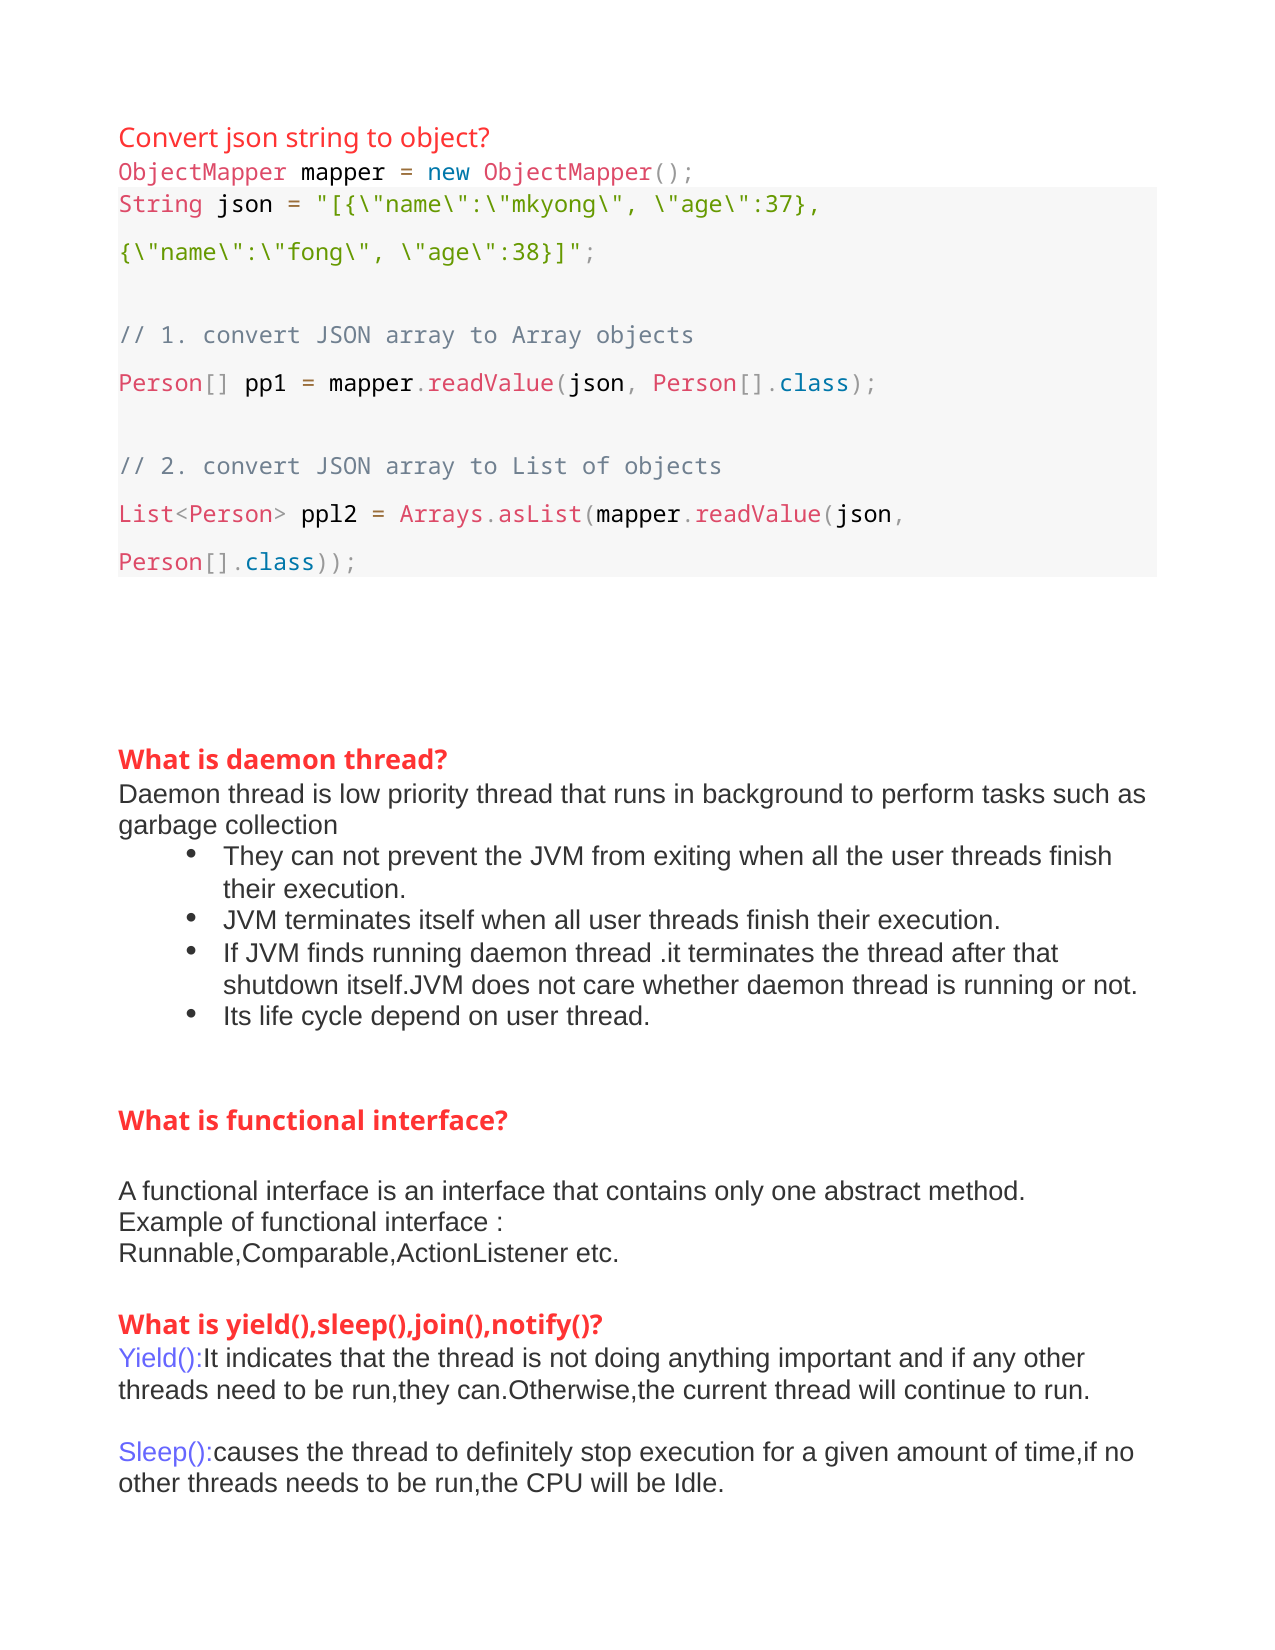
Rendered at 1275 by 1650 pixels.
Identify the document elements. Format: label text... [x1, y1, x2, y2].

text Daemon thread is low priority thread that runs in background to perform tasks such as garbage collection [118, 778, 1157, 840]
list If JVM finds running daemon thread .it terminates the thread after that shutdown itself.JVM does not care whether daemon thread is running or not. [185, 937, 1157, 1000]
text Person[] pp1 = mapper.readValue(json, Person[].class); [118, 366, 1157, 398]
text What is daemon thread? [118, 741, 1157, 778]
text What is yield(),sleep(),join(),notify()? [118, 1306, 1157, 1342]
text What is functional interface? [118, 1101, 1157, 1138]
text Yield():It indicates that the thread is not doing anything important and if any other threads need to be run,they can.Otherwise,the current thread will continue to run. [118, 1342, 1157, 1405]
text Sleep():causes the thread to definitely stop execution for a given amount of time,if no other threads needs to be run,the CPU will be Idle. [118, 1436, 1157, 1499]
text // 1. convert JSON array to Array objects [118, 318, 1157, 350]
text A functional interface is an interface that contains only one abstract method. [118, 1175, 1157, 1206]
list They can not prevent the JVM from exiting when all the user threads finish their execution. [185, 840, 1157, 904]
text Example of functional interface : [118, 1206, 1157, 1237]
text Convert json string to object? [118, 118, 1157, 155]
text List<Person> ppl2 = Arrays.asList(mapper.readValue(json, Person[].class)); [118, 497, 1157, 577]
list JVM terminates itself when all user threads finish their execution. [185, 904, 1157, 937]
list Its life cycle depend on user thread. [185, 1000, 1157, 1033]
text Runnable,Comparable,ActionListener etc. [118, 1237, 1157, 1269]
text // 2. convert JSON array to List of objects [118, 449, 1157, 481]
text ObjectMapper mapper = new ObjectMapper(); [118, 155, 1157, 187]
text String json = "[{\"name\":\"mkyong\", \"age\":37}, {\"name\":\"fong\", \"age\":38}]"; [118, 187, 1157, 267]
